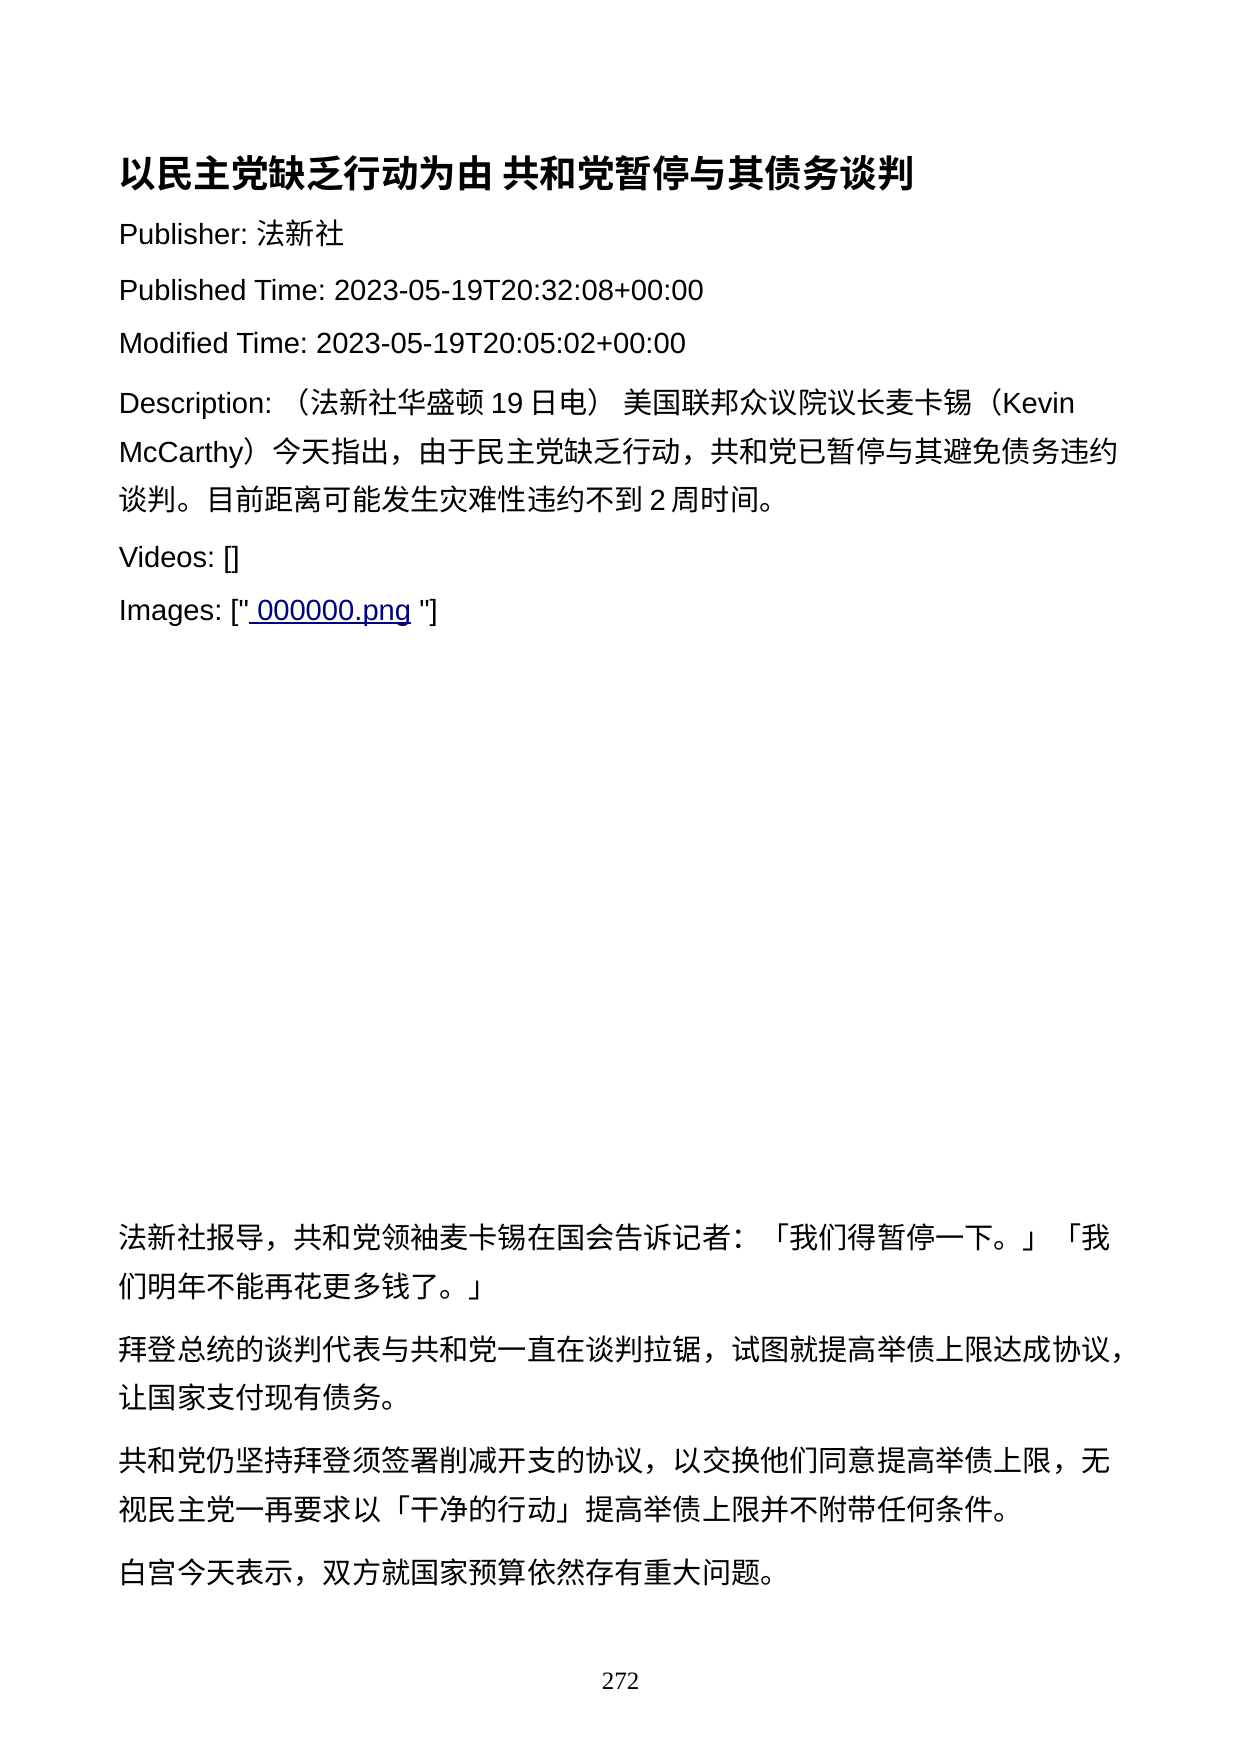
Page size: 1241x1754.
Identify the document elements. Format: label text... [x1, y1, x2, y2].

text Modified Time: 2023-05-19T20:05:02+00:00 [118, 327, 1122, 360]
text 法新社报导，共和党领袖麦卡锡在国会告诉记者：「我们得暂停一下。」「我们明年不能再花更多钱了。」 [118, 1214, 1122, 1305]
text 拜登总统的谈判代表与共和党一直在谈判拉锯，试图就提高举债上限达成协议，让国家支付现有债务。 [118, 1326, 1122, 1417]
text Description: （法新社华盛顿19日电） 美国联邦众议院议长麦卡锡（Kevin McCarthy）今天指出，由于民主党缺乏行动，共和党已暂停与其避免债务违约谈判。目前距离可能发生灾难性违约不到2周时间。 [118, 380, 1122, 519]
text Videos: [] [118, 540, 1122, 573]
subtitle 以民主党缺乏行动为由 共和党暂停与其债务谈判 [118, 143, 1122, 198]
text Published Time: 2023-05-19T20:32:08+00:00 [118, 273, 1122, 307]
text Publisher: 法新社 [118, 210, 1122, 253]
text Images: [" 000000.png "] [118, 593, 1122, 627]
text 白宫今天表示，双方就国家预算依然存有重大问题。 [118, 1549, 1122, 1592]
text 共和党仍坚持拜登须签署削减开支的协议，以交换他们同意提高举债上限，无视民主党一再要求以「干净的行动」提高举债上限并不附带任何条件。 [118, 1438, 1122, 1529]
